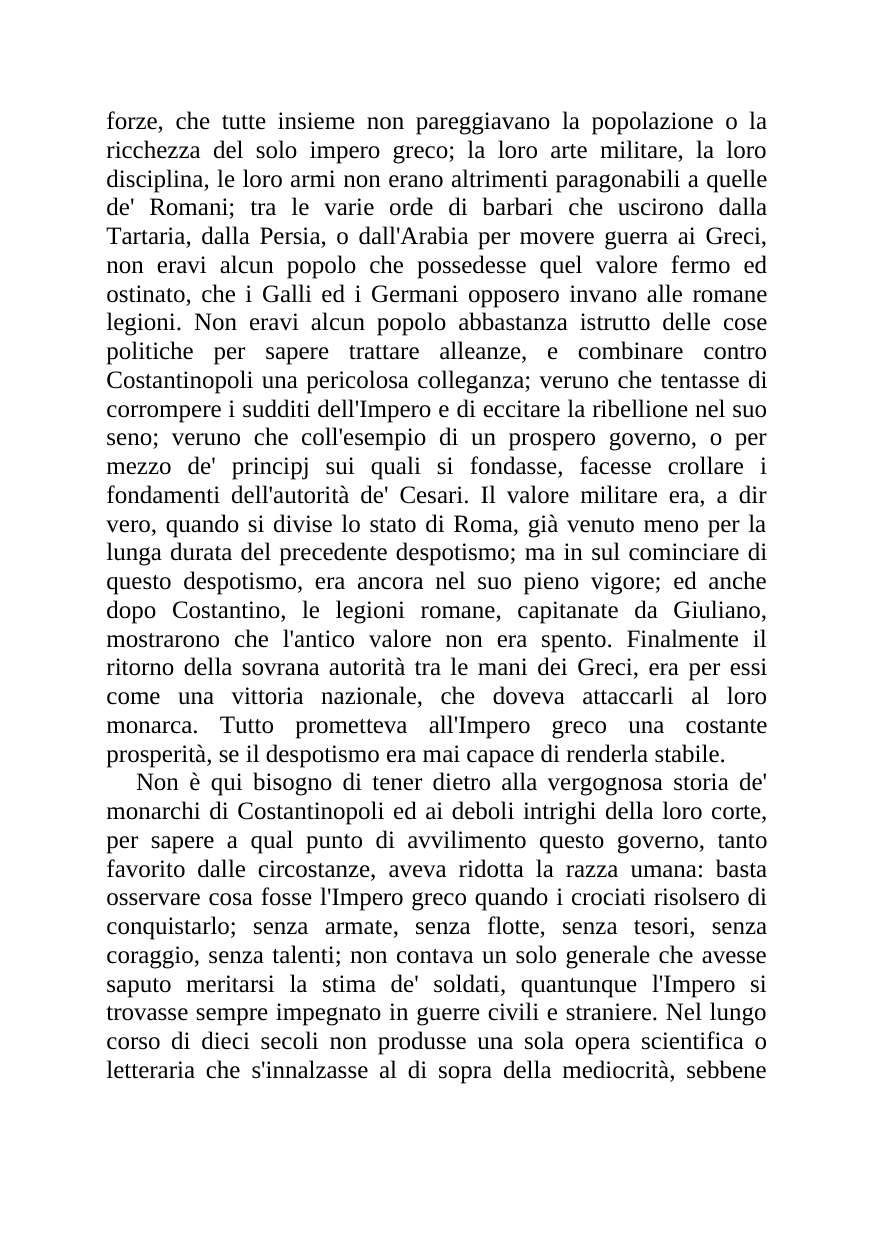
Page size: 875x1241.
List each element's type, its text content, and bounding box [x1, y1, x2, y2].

text Non è qui bisogno di tener dietro alla vergognosa storia de' monarchi di Costantinopoli ed ai deboli intrighi della loro corte, per sapere a qual punto di avvilimento questo governo, tanto favorito dalle circostanze, aveva ridotta la razza umana: basta osservare cosa fosse l'Impero greco quando i crociati risolsero di conquistarlo; senza armate, senza flotte, senza tesori, senza coraggio, senza talenti; non contava un solo generale che avesse saputo meritarsi la stima de' soldati, quantunque l'Impero si trovasse sempre impegnato in guerre civili e straniere. Nel lungo corso di dieci secoli non produsse una sola opera scientifica o letteraria che s'innalzasse al di sopra della mediocrità, sebbene [106, 767, 768, 1084]
text forze, che tutte insieme non pareggiavano la popolazione o la ricchezza del solo impero greco; la loro arte militare, la loro disciplina, le loro armi non erano altrimenti paragonabili a quelle de' Romani; tra le varie orde di barbari che uscirono dalla Tartaria, dalla Persia, o dall'Arabia per movere guerra ai Greci, non eravi alcun popolo che possedesse quel valore fermo ed ostinato, che i Galli ed i Germani opposero invano alle romane legioni. Non eravi alcun popolo abbastanza istrutto delle cose politiche per sapere trattare alleanze, e combinare contro Costantinopoli una pericolosa colleganza; veruno che tentasse di corrompere i sudditi dell'Impero e di eccitare la ribellione nel suo seno; veruno che coll'esempio di un prospero governo, o per mezzo de' principj sui quali si fondasse, facesse crollare i fondamenti dell'autorità de' Cesari. Il valore militare era, a dir vero, quando si divise lo stato di Roma, già venuto meno per la lunga durata del precedente despotismo; ma in sul cominciare di questo despotismo, era ancora nel suo pieno vigore; ed anche dopo Costantino, le legioni romane, capitanate da Giuliano, mostrarono che l'antico valore non era spento. Finalmente il ritorno della sovrana autorità tra le mani dei Greci, era per essi come una vittoria nazionale, che doveva attaccarli al loro monarca. Tutto prometteva all'Impero greco una costante prosperità, se il despotismo era mai capace di renderla stabile. [106, 106, 768, 767]
